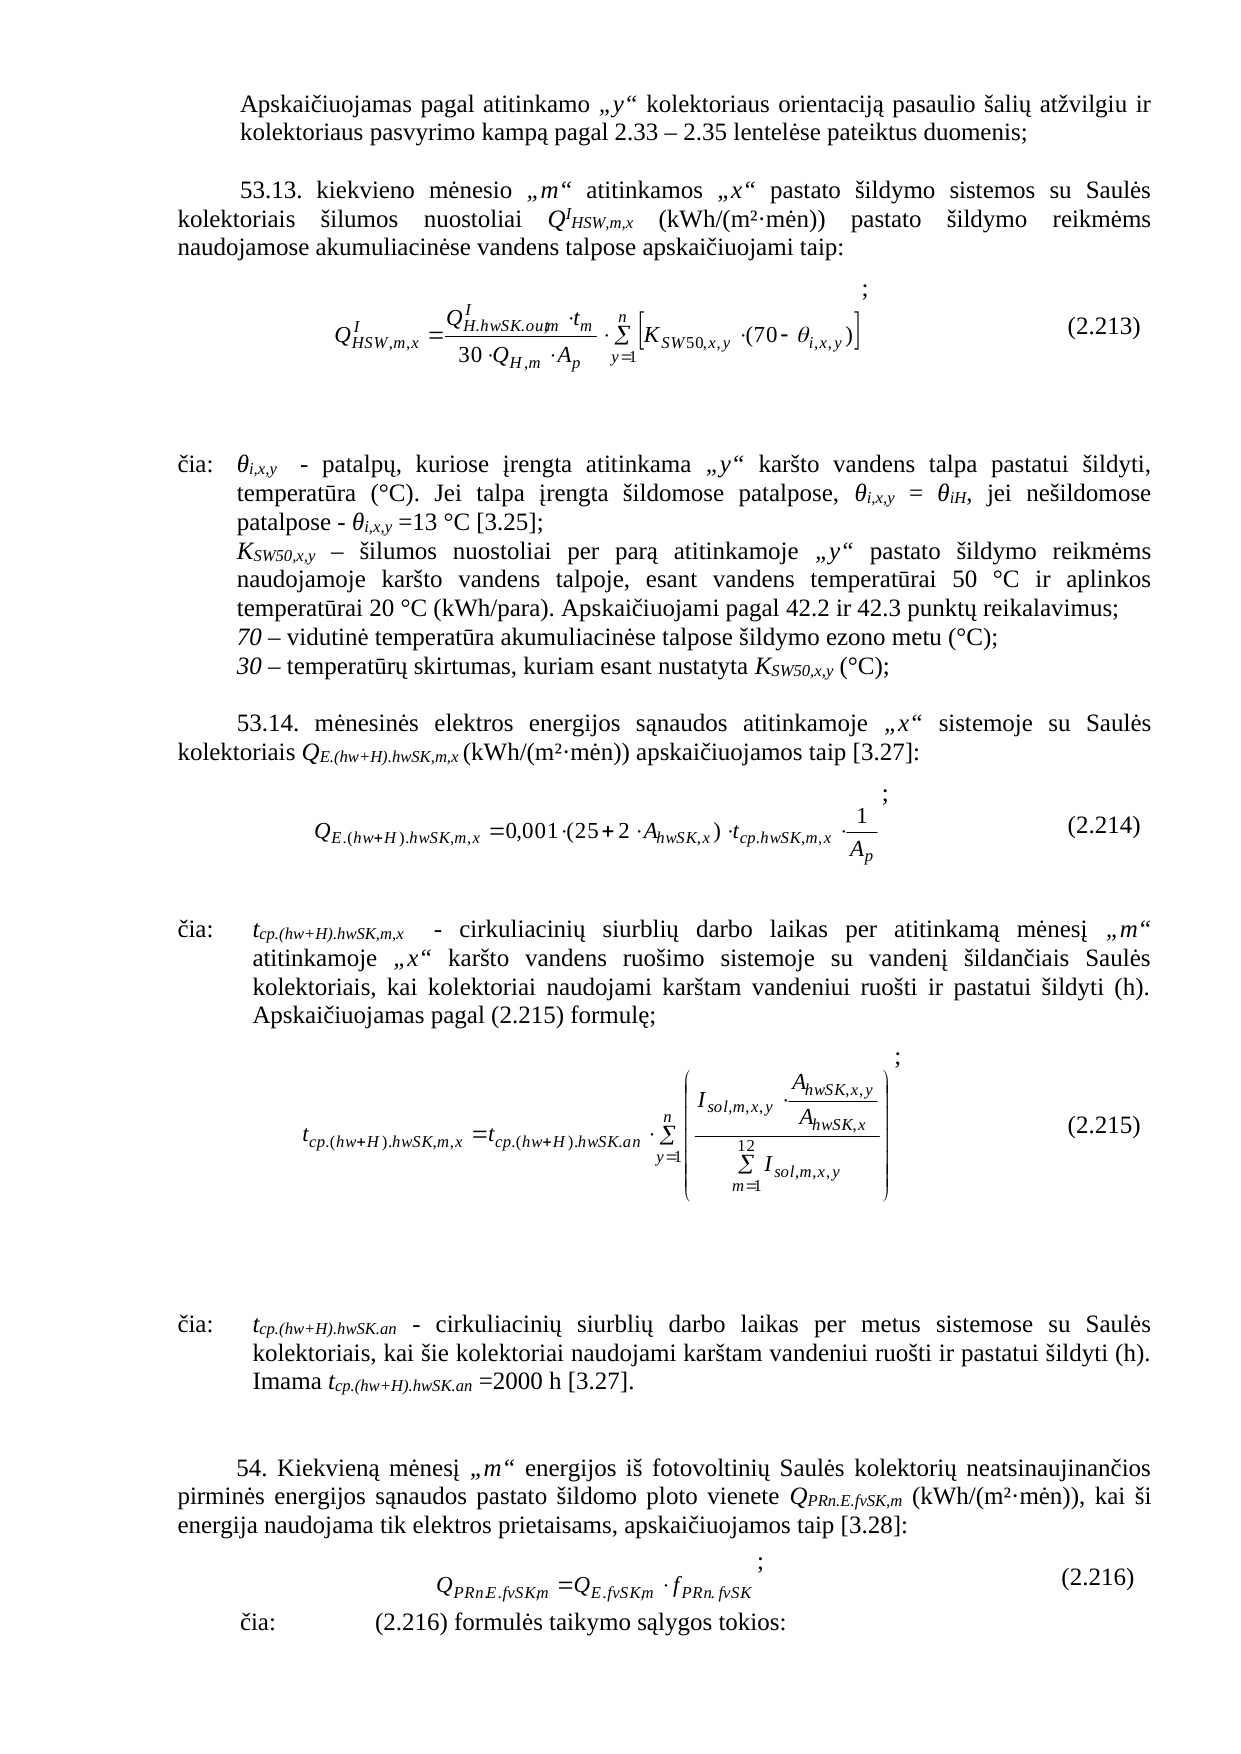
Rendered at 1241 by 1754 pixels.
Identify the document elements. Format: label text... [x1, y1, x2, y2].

text 53.14. mėnesinės elektros energijos sąnaudos atitinkamoje „x“ sistemoje su Saulės kolektoriais QE.(hw+H).hwSK,m,x (kWh/(m²·mėn)) apskaičiuojamos taip [3.27]: [177, 708, 1151, 766]
table_header (2.213) [1023, 261, 1151, 392]
text Apskaičiuojamas pagal atitinkamo „y“ kolektoriaus orientaciją pasaulio šalių atžvilgiu ir kolektoriaus pasvyrimo kampą pagal 2.33 – 2.35 lentelėse pateiktus duomenis; [240, 89, 1151, 146]
table_header ; [177, 1029, 1023, 1223]
text 70 – vidutinė temperatūra akumuliacinėse talpose šildymo ezono metu (°C); [237, 622, 1151, 651]
text KSW50,x,y – šilumos nuostoliai per parą atitinkamoje „y“ pastato šildymo reikmėms naudojamoje karšto vandens talpoje, esant vandens temperatūrai 50 °C ir aplinkos temperatūrai 20 °C (kWh/para). Apskaičiuojami pagal 42.2 ir 42.3 punktų reikalavimus; [237, 536, 1151, 622]
table_header ; [177, 1546, 1020, 1607]
table_header ; [177, 766, 1023, 886]
text čia: (2.216) formulės taikymo sąlygos tokios: [240, 1607, 1151, 1636]
table_header (2.214) [1023, 766, 1151, 886]
text čia: θi,x,y - patalpų, kuriose įrengta atitinkama „y“ karšto vandens talpa pastatui šildyti, temperatūra (°C). Jei talpa įrengta šildomose patalpose, θi,x,y = θiH, jei nešildomose patalpose - θi,x,y =13 °C [3.25]; [177, 449, 1151, 536]
table_header ; [177, 261, 1023, 392]
table_header (2.216) [1020, 1546, 1151, 1607]
text 30 – temperatūrų skirtumas, kuriam esant nustatyta KSW50,x,y (°C); [237, 651, 1151, 679]
text 53.13. kiekvieno mėnesio „m“ atitinkamos „x“ pastato šildymo sistemos su Saulės kolektoriais šilumos nuostoliai QIHSW,m,x (kWh/(m²·mėn)) pastato šildymo reikmėms naudojamose akumuliacinėse vandens talpose apskaičiuojami taip: [177, 175, 1151, 261]
table_header (2.215) [1023, 1029, 1151, 1223]
text 54. Kiekvieną mėnesį „m“ energijos iš fotovoltinių Saulės kolektorių neatsinaujinančios pirminės energijos sąnaudos pastato šildomo ploto vienete QPRn.E.fvSK,m (kWh/(m²·mėn)), kai ši energija naudojama tik elektros prietaisams, apskaičiuojamos taip [3.28]: [177, 1453, 1151, 1539]
text čia: tcp.(hw+H).hwSK.an - cirkuliacinių siurblių darbo laikas per metus sistemose su Saulės kolektoriais, kai šie kolektoriai naudojami karštam vandeniui ruošti ir pastatui šildyti (h). Imama tcp.(hw+H).hwSK.an =2000 h [3.27]. [177, 1309, 1151, 1395]
text čia: tcp.(hw+H).hwSK,m,x - cirkuliacinių siurblių darbo laikas per atitinkamą mėnesį „m“ atitinkamoje „x“ karšto vandens ruošimo sistemoje su vandenį šildančiais Saulės kolektoriais, kai kolektoriai naudojami karštam vandeniui ruošti ir pastatui šildyti (h). Apskaičiuojamas pagal (2.215) formulę; [177, 914, 1151, 1029]
